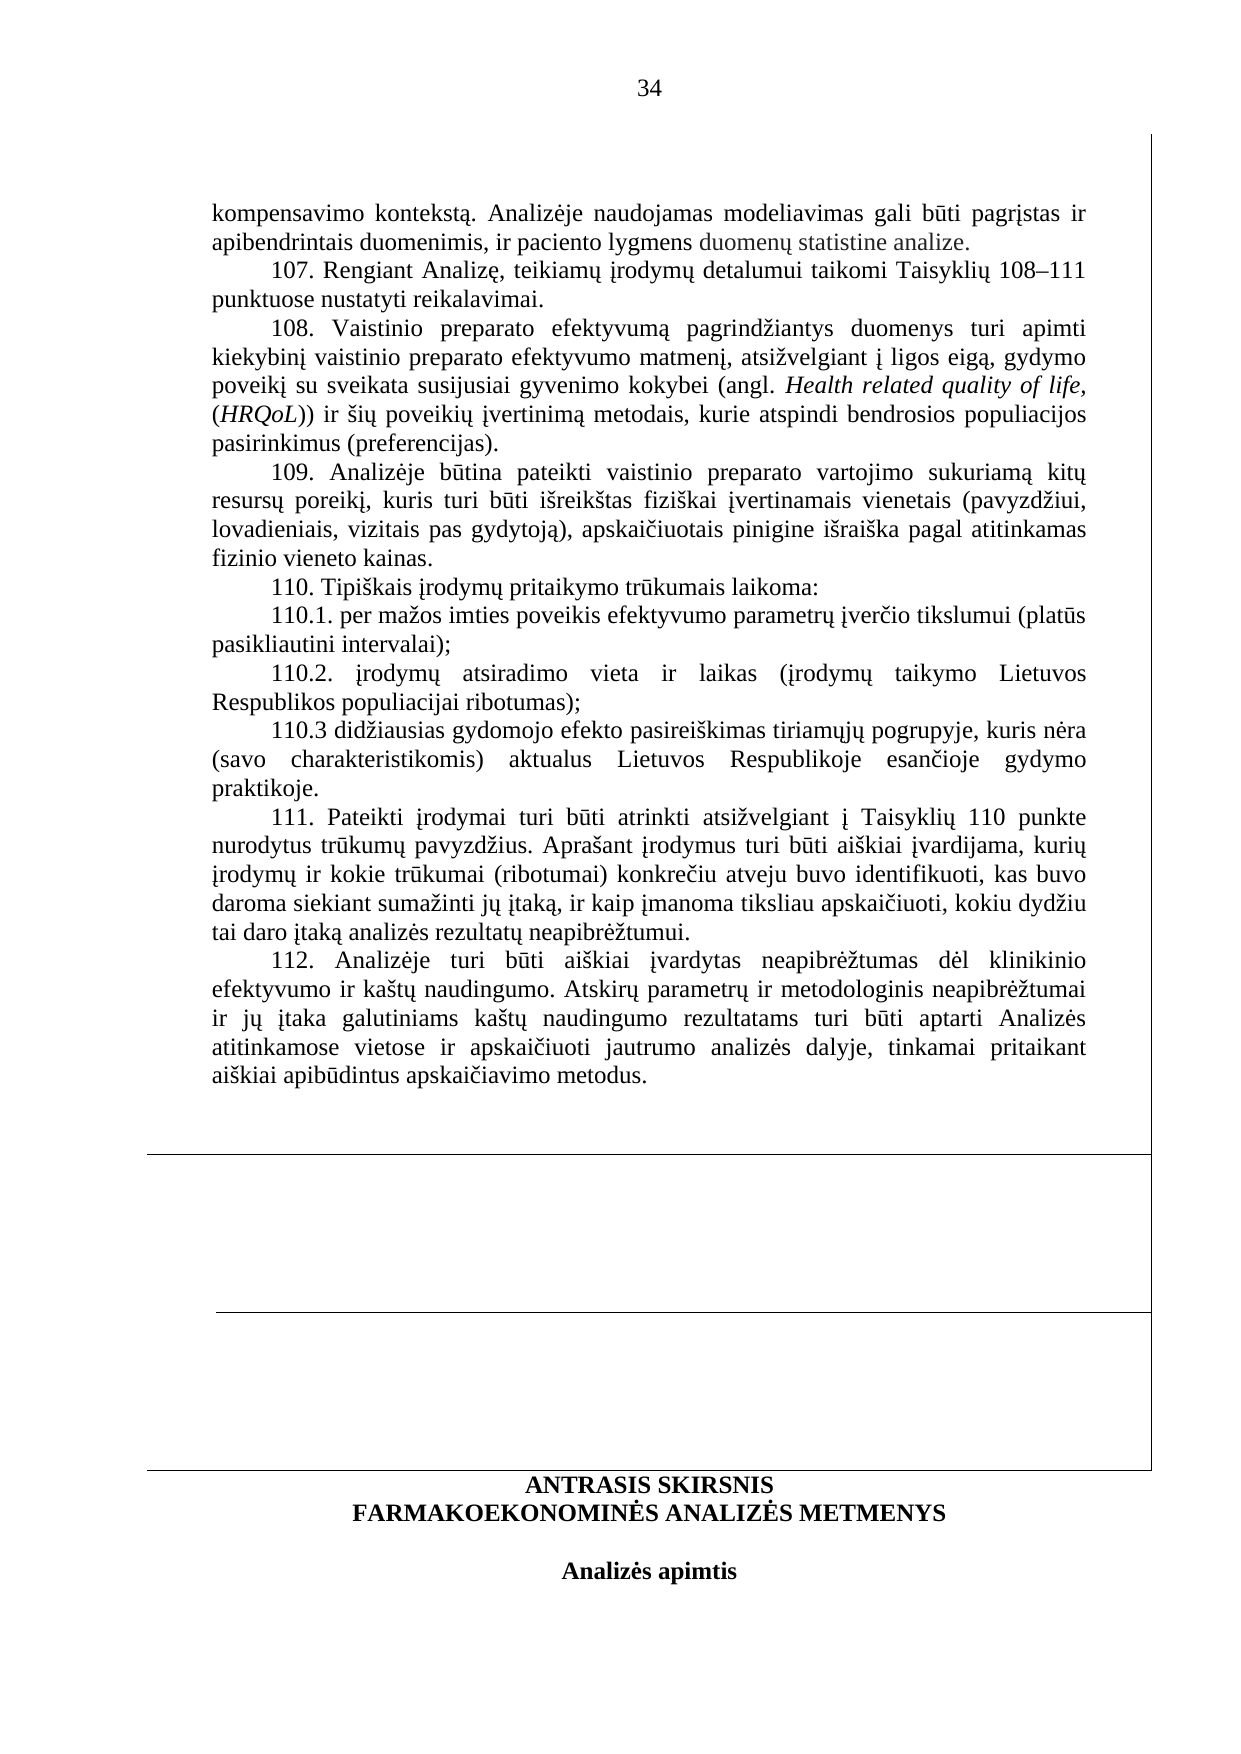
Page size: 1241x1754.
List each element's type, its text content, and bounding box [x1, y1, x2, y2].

text ANTRASIS SKIRSNIS [147, 1470, 1152, 1498]
text 112. Analizėje turi būti aiškiai įvardytas neapibrėžtumas dėl klinikinio efektyvumo ir kaštų naudingumo. Atskirų parametrų ir metodologinis neapibrėžtumai ir jų įtaka galutiniams kaštų naudingumo rezultatams turi būti aptarti Analizės atitinkamose vietose ir apskaičiuoti jautrumo analizės dalyje, tinkamai pritaikant aiškiai apibūdintus apskaičiavimo metodus. [147, 946, 1151, 1154]
text 110. Tipiškais įrodymų pritaikymo trūkumais laikoma: [147, 572, 1151, 601]
text 109. Analizėje būtina pateikti vaistinio preparato vartojimo sukuriamą kitų resursų poreikį, kuris turi būti išreikštas fiziškai įvertinamais vienetais (pavyzdžiui, lovadieniais, vizitais pas gydytoją), apskaičiuotais pinigine išraiška pagal atitinkamas fizinio vieneto kainas. [147, 457, 1151, 572]
text 108. Vaistinio preparato efektyvumą pagrindžiantys duomenys turi apimti kiekybinį vaistinio preparato efektyvumo matmenį, atsižvelgiant į ligos eigą, gydymo poveikį su sveikata susijusiai gyvenimo kokybei (angl. Health related quality of life, (HRQoL)) ir šių poveikių įvertinimą metodais, kurie atspindi bendrosios populiacijos pasirinkimus (preferencijas). [147, 313, 1151, 457]
text 110.3 didžiausias gydomojo efekto pasireiškimas tiriamųjų pogrupyje, kuris nėra (savo charakteristikomis) aktualus Lietuvos Respublikoje esančioje gydymo praktikoje. [147, 716, 1151, 802]
text 110.1. per mažos imties poveikis efektyvumo parametrų įverčio tikslumui (platūs pasikliautini intervalai); [147, 601, 1151, 658]
text kompensavimo kontekstą. Analizėje naudojamas modeliavimas gali būti pagrįstas ir apibendrintais duomenimis, ir paciento lygmens duomenų statistine analize. [147, 133, 1152, 256]
text 111. Pateikti įrodymai turi būti atrinkti atsižvelgiant į Taisyklių 110 punkte nurodytus trūkumų pavyzdžius. Aprašant įrodymus turi būti aiškiai įvardijama, kurių įrodymų ir kokie trūkumai (ribotumai) konkrečiu atveju buvo identifikuoti, kas buvo daroma siekiant sumažinti jų įtaką, ir kaip įmanoma tiksliau apskaičiuoti, kokiu dydžiu tai daro įtaką analizės rezultatų neapibrėžtumui. [147, 802, 1151, 946]
text FARMAKOEKONOMINĖS ANALIZĖS METMENYS [147, 1498, 1152, 1527]
text 110.2. įrodymų atsiradimo vieta ir laikas (įrodymų taikymo Lietuvos Respublikos populiacijai ribotumas); [147, 658, 1151, 716]
text 107. Rengiant Analizę, teikiamų įrodymų detalumui taikomi Taisyklių 108–111 punktuose nustatyti reikalavimai. [147, 256, 1151, 313]
text Analizės apimtis [147, 1556, 1152, 1585]
